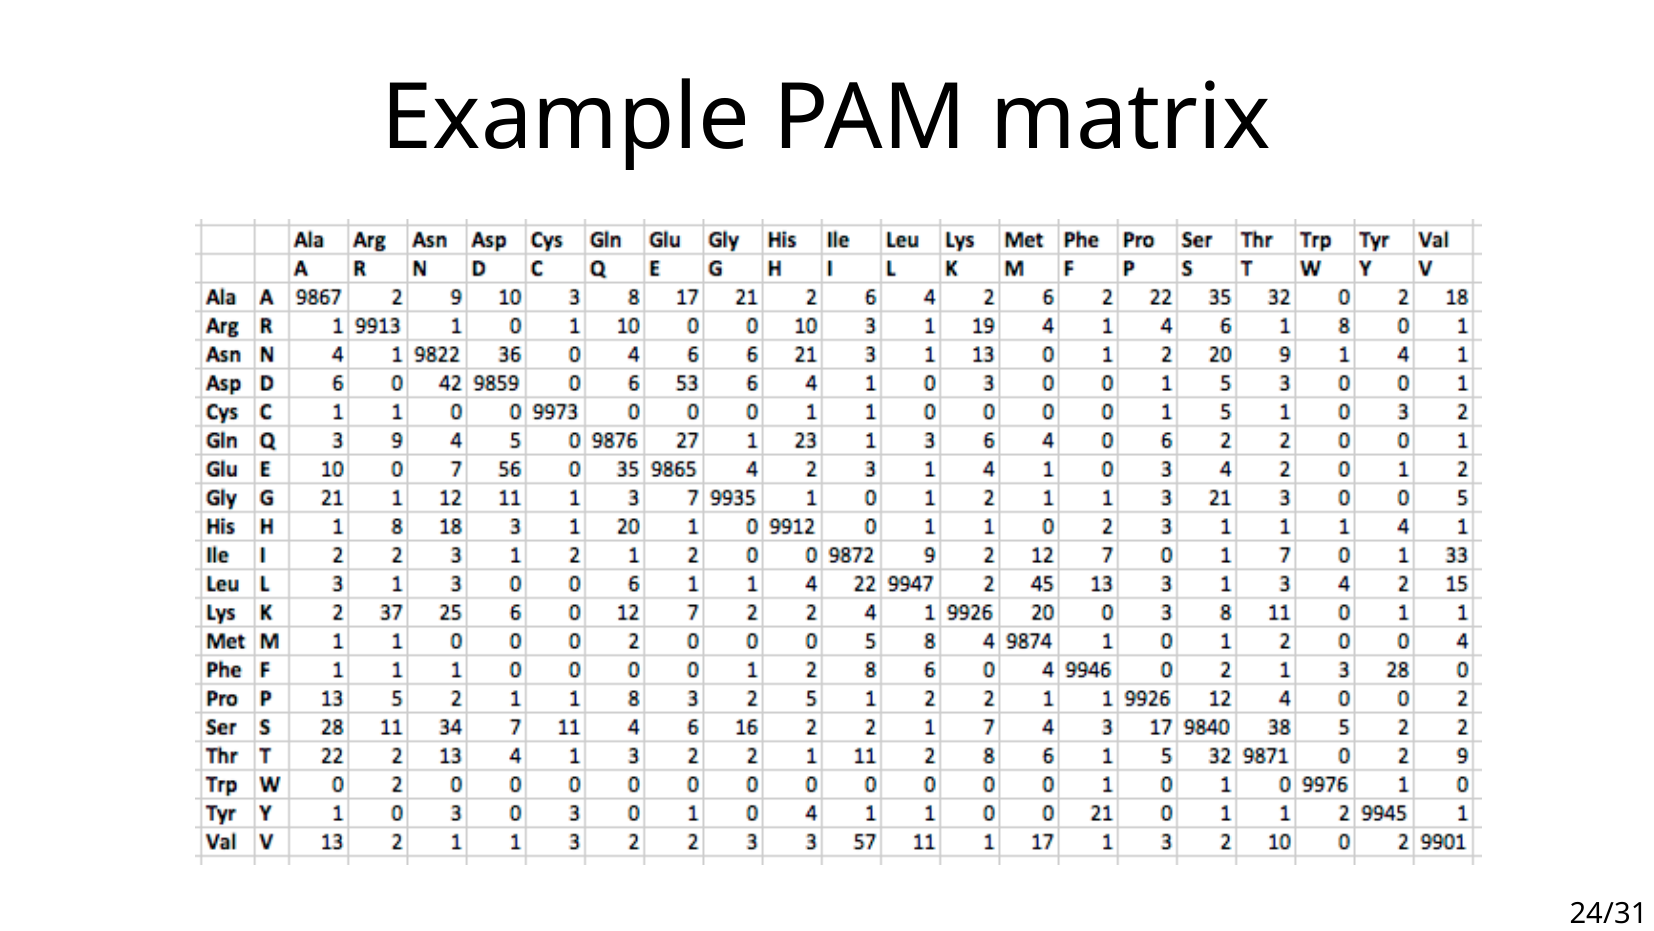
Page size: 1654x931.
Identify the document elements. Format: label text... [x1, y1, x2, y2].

picture [195, 219, 1482, 865]
title Example PAM matrix [82, 1, 1571, 226]
